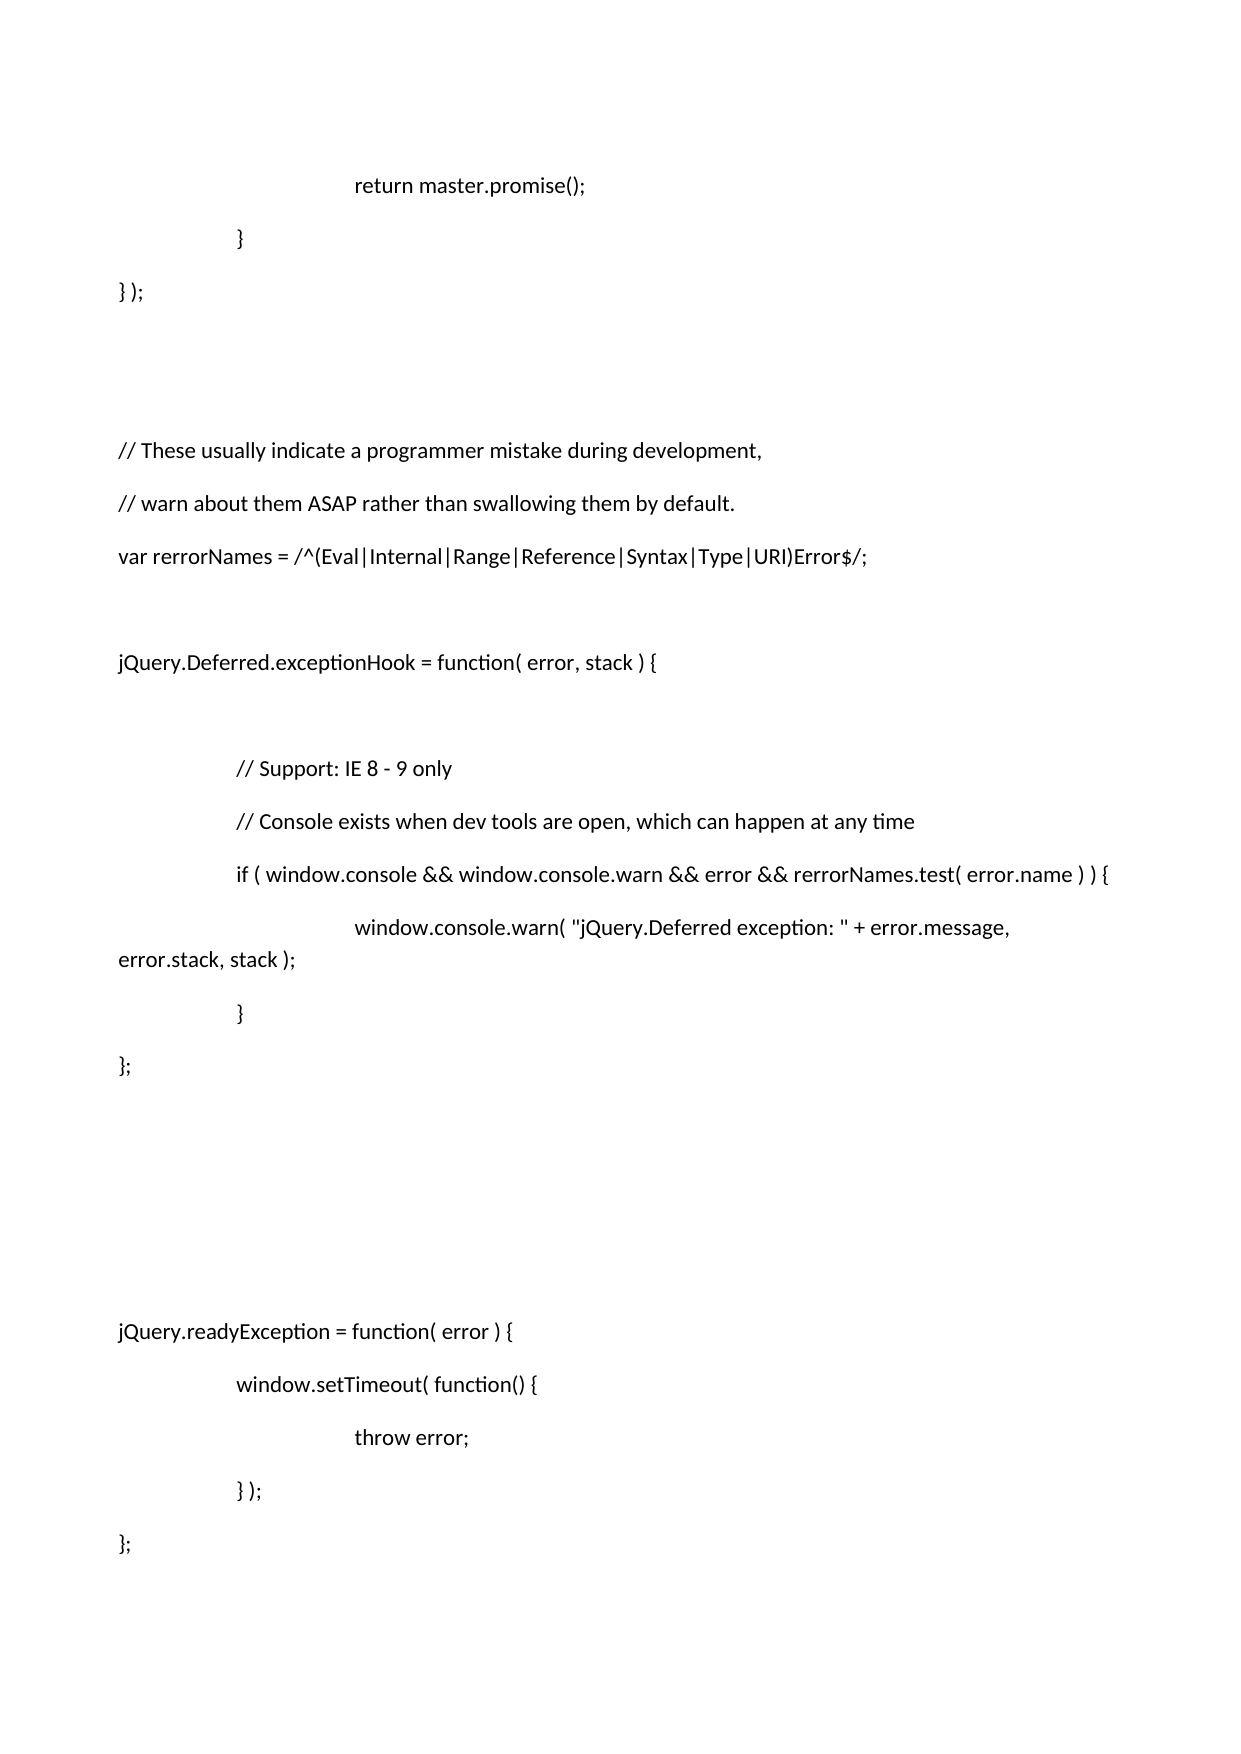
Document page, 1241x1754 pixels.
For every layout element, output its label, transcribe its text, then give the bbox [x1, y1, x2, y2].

text // warn about them ASAP rather than swallowing them by default. [118, 489, 1122, 517]
text } [118, 224, 1122, 252]
text return master.promise(); [118, 171, 1122, 199]
text var rerrorNames = /^(Eval|Internal|Range|Reference|Syntax|Type|URI)Error$/; [118, 542, 1122, 570]
text }; [118, 1529, 1122, 1557]
text } ); [118, 1476, 1122, 1504]
text jQuery.Deferred.exceptionHook = function( error, stack ) { [118, 648, 1122, 676]
text // These usually indicate a programmer mistake during development, [118, 436, 1122, 464]
text } [118, 999, 1122, 1027]
text window.setTimeout( function() { [118, 1370, 1122, 1398]
text window.console.warn( "jQuery.Deferred exception: " + error.message, error.stack, stack ); [118, 913, 1122, 974]
text // Console exists when dev tools are open, which can happen at any time [118, 807, 1122, 835]
text throw error; [118, 1423, 1122, 1451]
text } ); [118, 277, 1122, 305]
text }; [118, 1052, 1122, 1080]
text jQuery.readyException = function( error ) { [118, 1317, 1122, 1345]
text // Support: IE 8 - 9 only [118, 754, 1122, 782]
text if ( window.console && window.console.warn && error && rerrorNames.test( error.name ) ) { [118, 860, 1122, 888]
